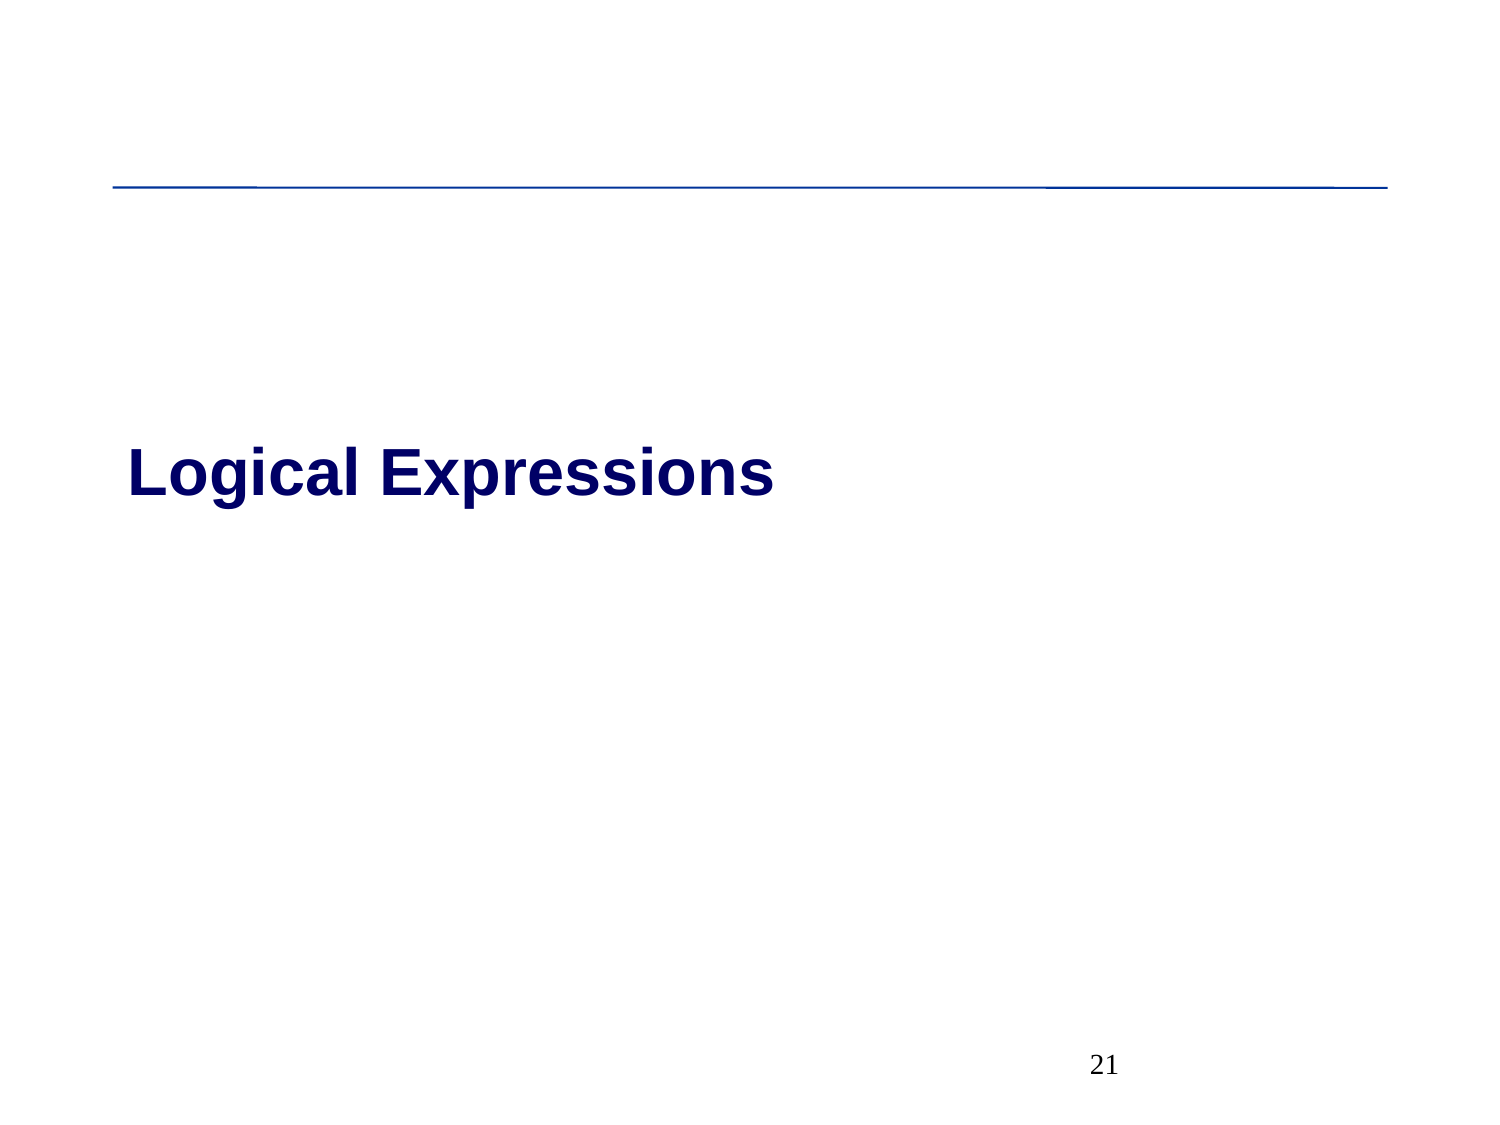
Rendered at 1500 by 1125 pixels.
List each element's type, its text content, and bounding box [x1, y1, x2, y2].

title Logical Expressions [112, 421, 1388, 517]
text_box [1074, 1024, 1424, 1102]
